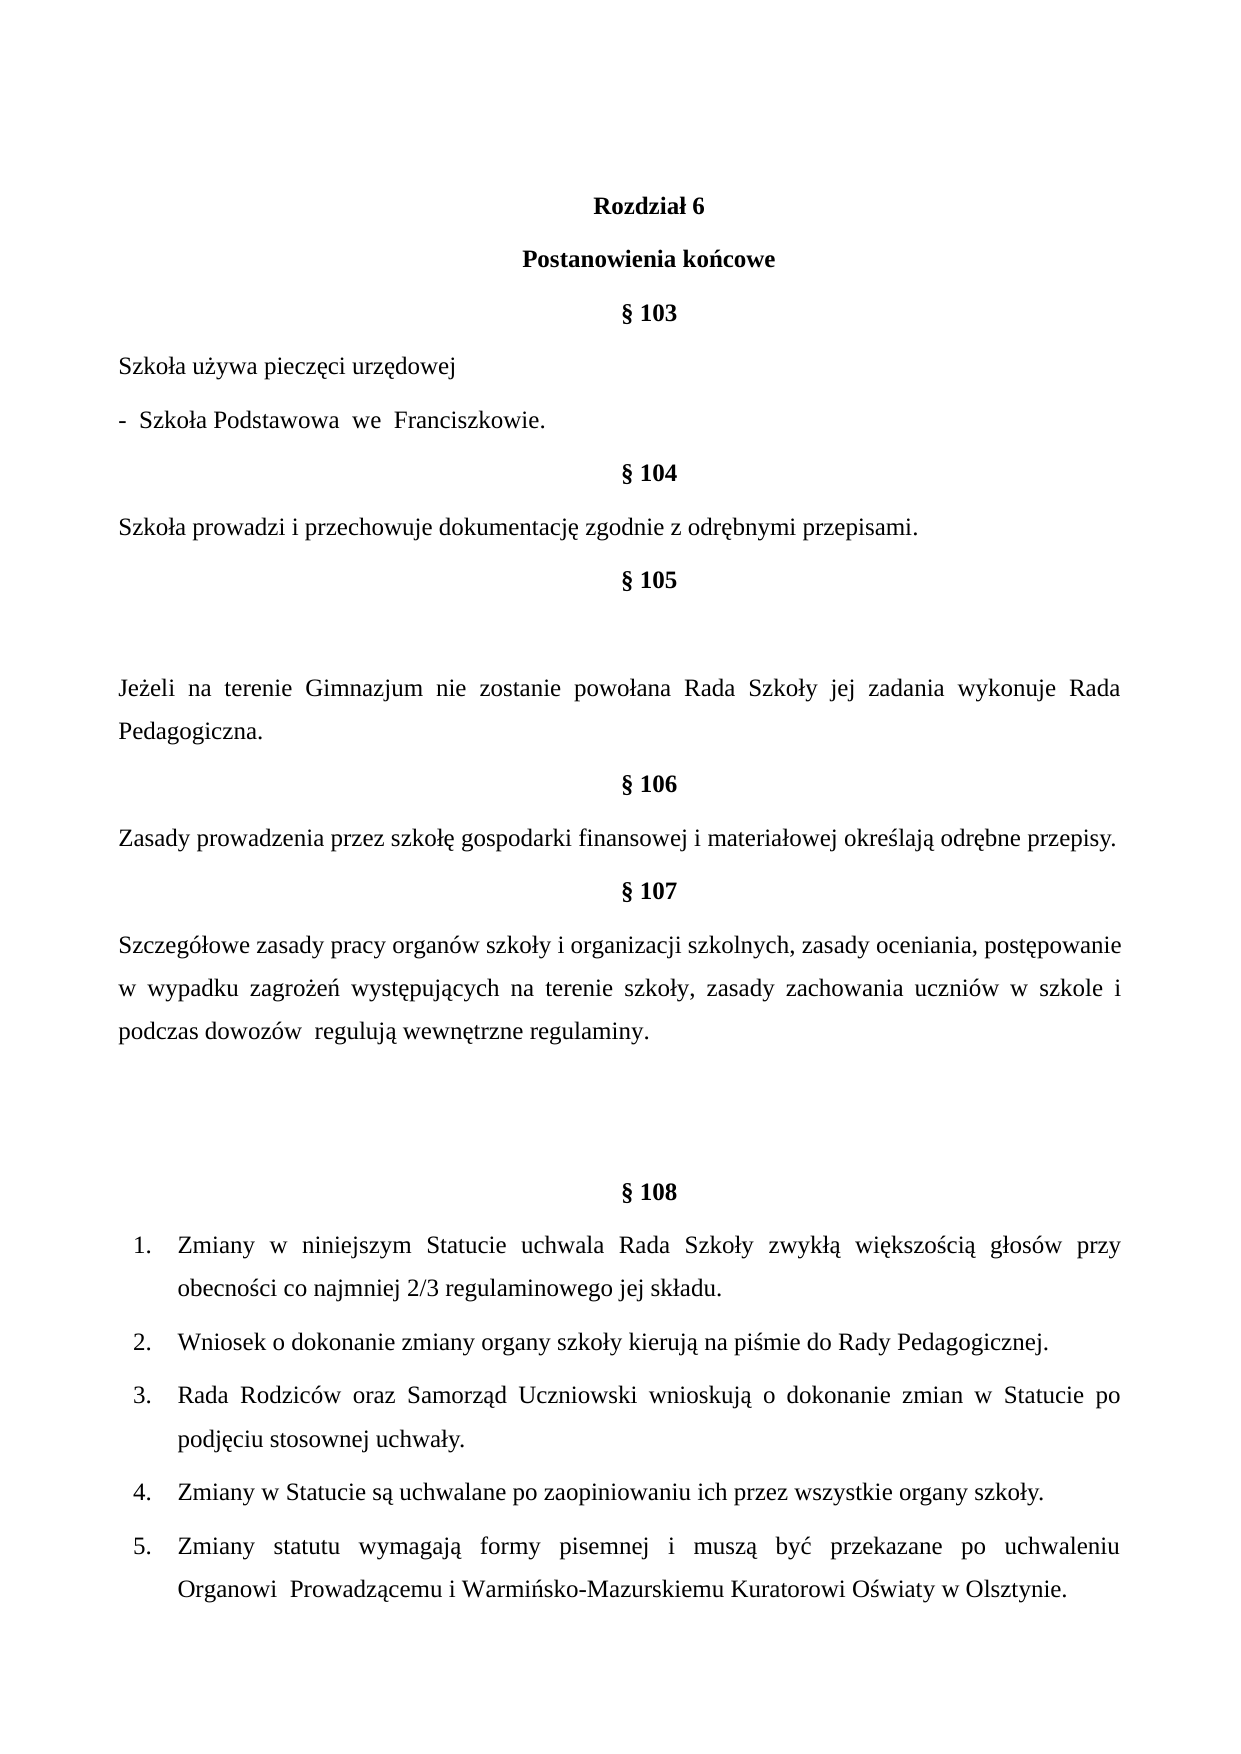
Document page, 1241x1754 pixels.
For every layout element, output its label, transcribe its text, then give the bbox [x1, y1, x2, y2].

text § 103 [176, 298, 1122, 327]
text Szczegółowe zasady pracy organów szkoły i organizacji szkolnych, zasady oceniania, postępowanie w wypadku zagrożeń występujących na terenie szkoły, zasady zachowania uczniów w szkole i podczas dowozów regulują wewnętrzne regulaminy. [118, 930, 1122, 1045]
text Zasady prowadzenia przez szkołę gospodarki finansowej i materiałowej określają odrębne przepisy. [118, 823, 1122, 852]
list Zmiany w niniejszym Statucie uchwala Rada Szkoły zwykłą większością głosów przy obecności co najmniej 2/3 regulaminowego jej składu. [133, 1230, 1122, 1302]
text Szkoła używa pieczęci urzędowej [118, 351, 1122, 380]
subtitle Postanowienia końcowe [176, 244, 1122, 273]
text § 106 [176, 769, 1122, 798]
text - Szkoła Podstawowa we Franciszkowie. [118, 405, 1122, 434]
text § 107 [176, 876, 1122, 905]
text Jeżeli na terenie Gimnazjum nie zostanie powołana Rada Szkoły jej zadania wykonuje Rada Pedagogiczna. [118, 673, 1122, 744]
text § 105 [176, 566, 1122, 594]
text Rozdział 6 [176, 191, 1122, 219]
list Zmiany statutu wymagają formy pisemnej i muszą być przekazane po uchwaleniu Organowi Prowadzącemu i Warmińsko-Mazurskiemu Kuratorowi Oświaty w Olsztynie. [133, 1531, 1122, 1603]
list Rada Rodziców oraz Samorząd Uczniowski wnioskują o dokonanie zmian w Statucie po podjęciu stosownej uchwały. [133, 1381, 1122, 1452]
text Szkoła prowadzi i przechowuje dokumentację zgodnie z odrębnymi przepisami. [118, 512, 1122, 541]
list Wniosek o dokonanie zmiany organy szkoły kierują na piśmie do Rady Pedagogicznej. [133, 1327, 1122, 1356]
list Zmiany w Statucie są uchwalane po zaopiniowaniu ich przez wszystkie organy szkoły. [133, 1477, 1122, 1506]
text § 108 [176, 1177, 1122, 1206]
text § 104 [176, 458, 1122, 487]
